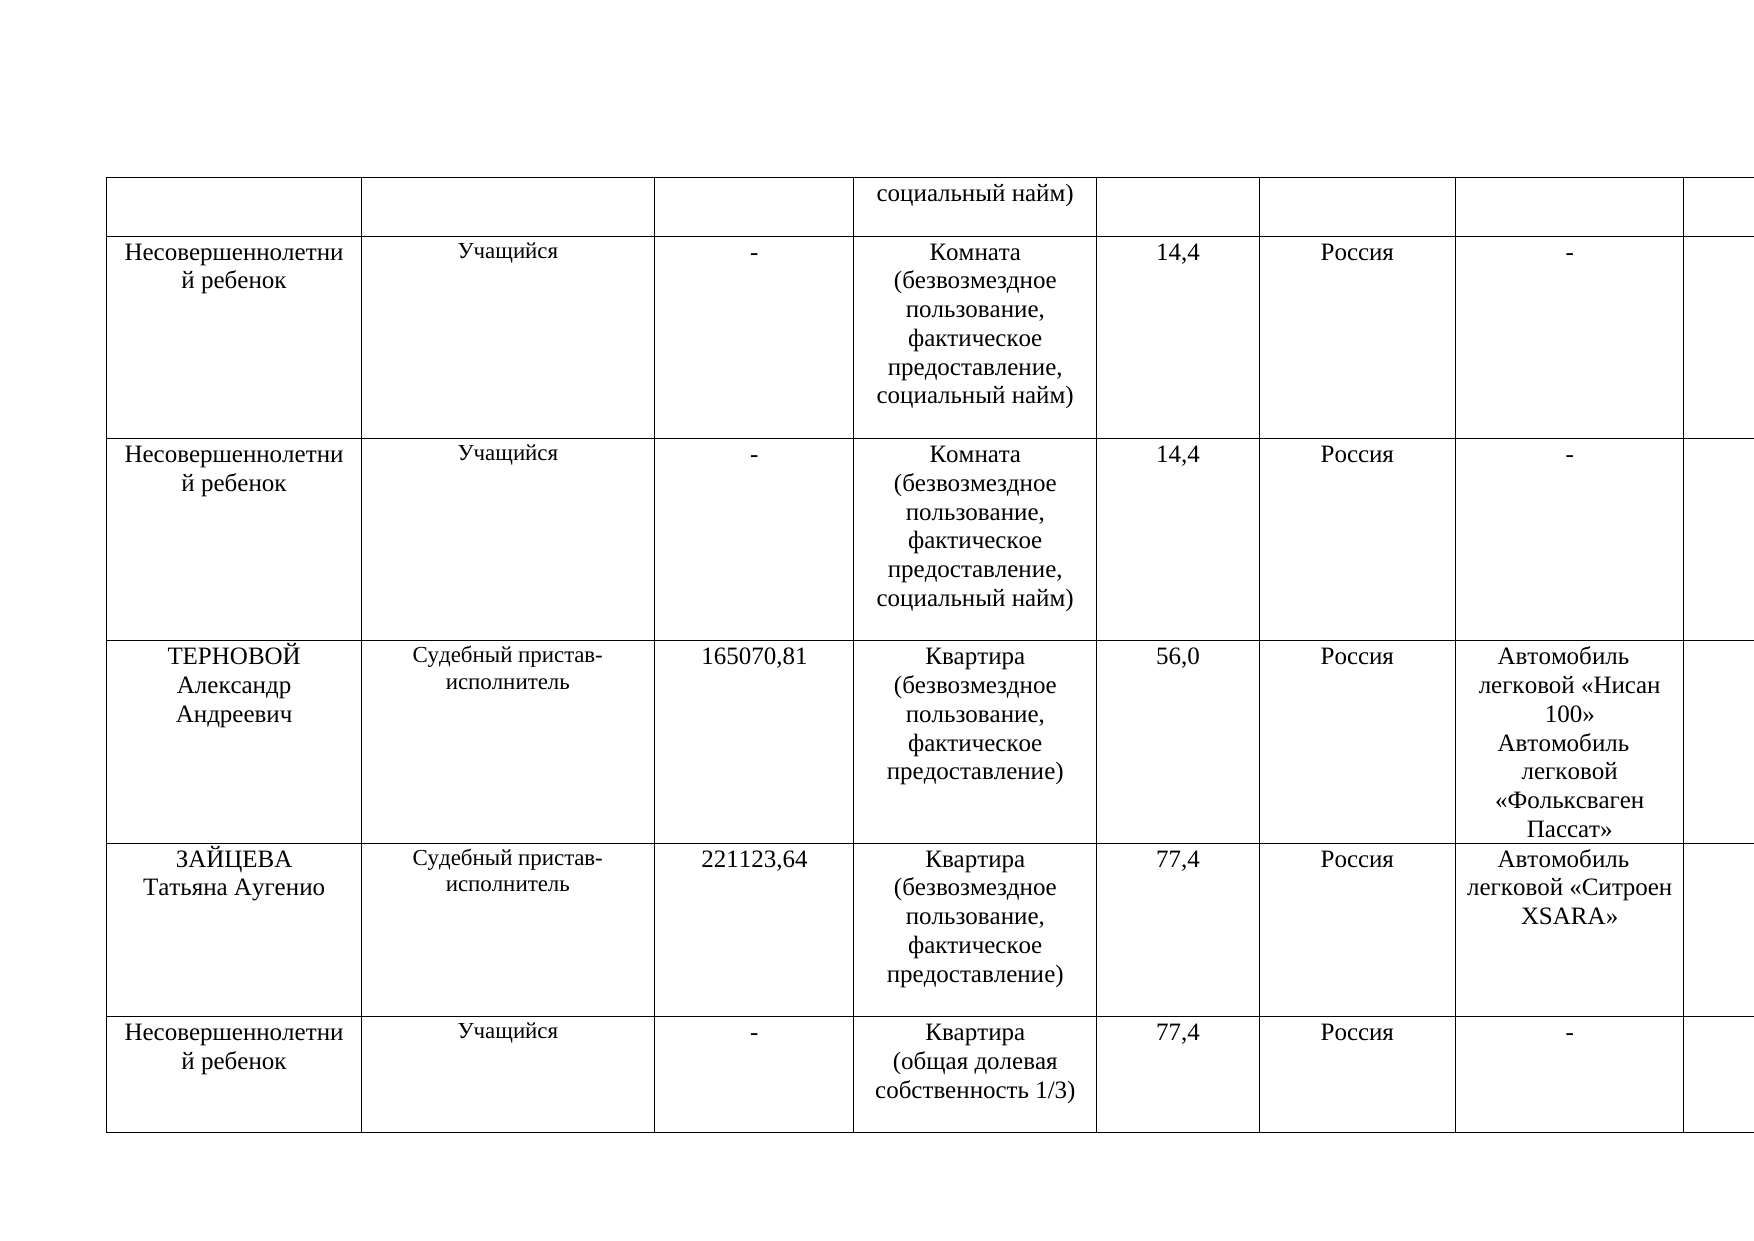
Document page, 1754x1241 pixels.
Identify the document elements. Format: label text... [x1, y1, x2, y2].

table_cell 14,4 [1097, 237, 1259, 438]
table_cell Россия [1260, 641, 1455, 843]
table_cell ТЕРНОВОЙ Александр Андреевич [107, 641, 361, 843]
table_cell Автомобиль легковой «Ситроен XSARA» [1456, 844, 1683, 1016]
table_cell Судебный пристав-исполнитель [362, 844, 654, 1016]
table_cell Россия [1260, 439, 1455, 640]
table_cell Несовершеннолетний ребенок [107, 1017, 361, 1132]
table_cell Учащийся [362, 1017, 654, 1132]
table_cell 165070,81 [655, 641, 853, 843]
table_cell [1260, 178, 1455, 236]
table_cell Несовершеннолетний ребенок [107, 439, 361, 640]
table_cell ЗАЙЦЕВА Татьяна Аугенио [107, 844, 361, 1016]
table_cell - [655, 1017, 853, 1132]
table_cell Учащийся [362, 439, 654, 640]
table_cell Несовершеннолетний ребенок [107, 237, 361, 438]
table_cell - [1456, 439, 1683, 640]
table_cell 56,0 [1097, 641, 1259, 843]
table_cell [1684, 237, 1754, 438]
table_cell - [1456, 237, 1683, 438]
table_cell [1684, 178, 1754, 236]
table_cell - [655, 237, 853, 438]
table_cell - [1456, 1017, 1683, 1132]
table_cell 77,4 [1097, 844, 1259, 1016]
table_cell 221123,64 [655, 844, 853, 1016]
table_cell [1684, 641, 1754, 843]
table_cell 77,4 [1097, 1017, 1259, 1132]
table_cell [107, 178, 361, 236]
table_cell Квартира (общая долевая собственность 1/3) [854, 1017, 1096, 1132]
table_cell социальный найм) [854, 178, 1096, 236]
table_cell Россия [1260, 1017, 1455, 1132]
table_cell Комната (безвозмездное пользование, фактическое предоставление, социальный найм) [854, 439, 1096, 640]
table_cell Квартира (безвозмездное пользование, фактическое предоставление) [854, 641, 1096, 843]
table_cell [1684, 439, 1754, 640]
table_cell - [655, 439, 853, 640]
table_cell - [1456, 178, 1683, 236]
table_cell - [655, 178, 853, 236]
table_cell Россия [1260, 844, 1455, 1016]
table_cell [1684, 844, 1754, 1016]
table_cell Комната (безвозмездное пользование, фактическое предоставление, социальный найм) [854, 237, 1096, 438]
table_cell Учащийся [362, 237, 654, 438]
table_cell 14,4 [1097, 439, 1259, 640]
table_cell Автомобиль легковой «Нисан 100» Автомобиль легковой «Фольксваген Пассат» [1456, 641, 1683, 843]
table_cell Судебный пристав-исполнитель [362, 641, 654, 843]
table_cell [1097, 178, 1259, 236]
table_cell Россия [1260, 237, 1455, 438]
table_cell [1684, 1017, 1754, 1132]
table_cell [362, 178, 654, 236]
table_cell Квартира (безвозмездное пользование, фактическое предоставление) [854, 844, 1096, 1016]
